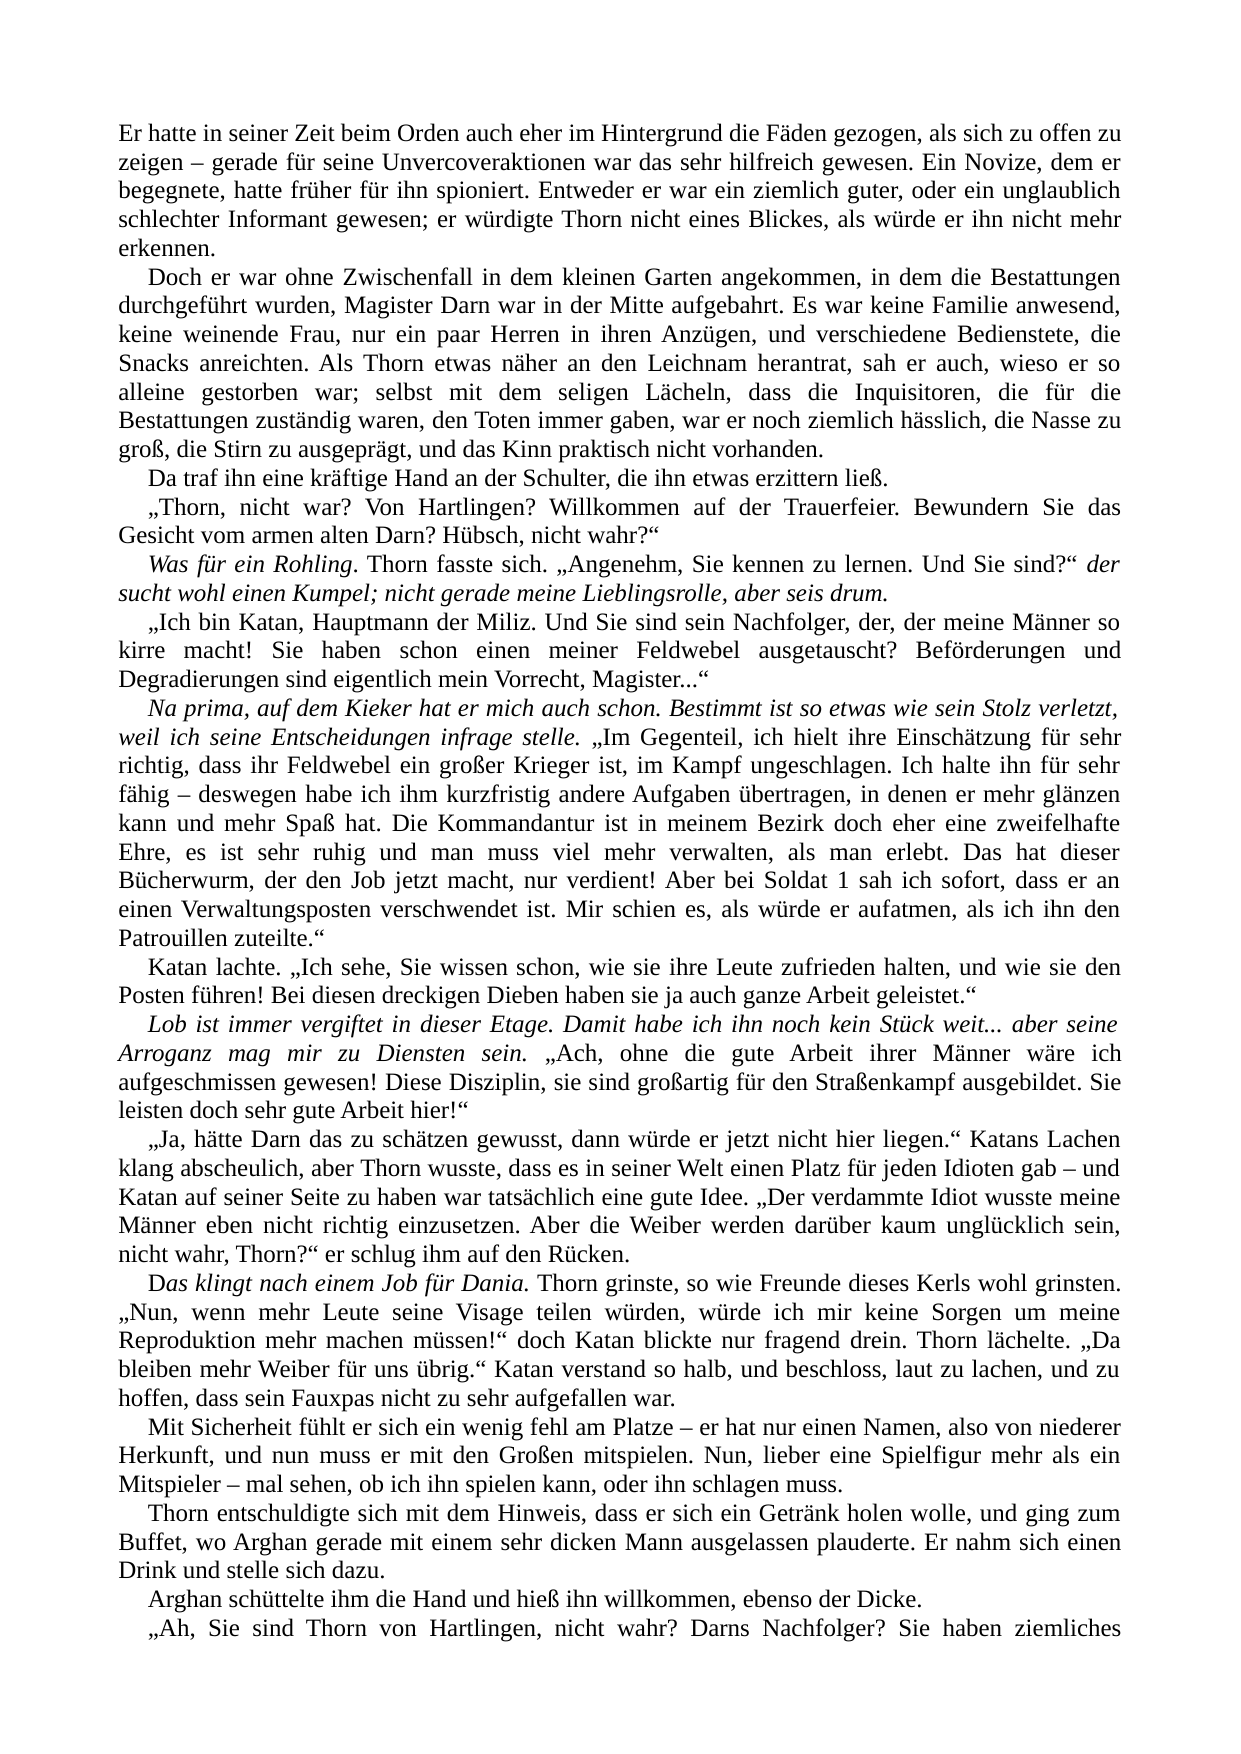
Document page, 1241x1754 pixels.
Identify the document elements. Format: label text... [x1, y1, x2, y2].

text „Thorn, nicht war? Von Hartlingen? Willkommen auf der Trauerfeier. Bewundern Sie das Gesicht vom armen alten Darn? Hübsch, nicht wahr?“ [118, 492, 1122, 549]
text Thorn entschuldigte sich mit dem Hinweis, dass er sich ein Getränk holen wolle, und ging zum Buffet, wo Arghan gerade mit einem sehr dicken Mann ausgelassen plauderte. Er nahm sich einen Drink und stelle sich dazu. [118, 1498, 1122, 1584]
text „Ah, Sie sind Thorn von Hartlingen, nicht wahr? Darns Nachfolger? Sie haben ziemliches [118, 1613, 1122, 1642]
text Arghan schüttelte ihm die Hand und hieß ihn willkommen, ebenso der Dicke. [118, 1584, 1122, 1613]
text Lob ist immer vergiftet in dieser Etage. Damit habe ich ihn noch kein Stück weit... aber seine Arroganz mag mir zu Diensten sein. „Ach, ohne die gute Arbeit ihrer Männer wäre ich aufgeschmissen gewesen! Diese Disziplin, sie sind großartig für den Straßenkampf ausgebildet. Sie leisten doch sehr gute Arbeit hier!“ [118, 1009, 1122, 1124]
text Mit Sicherheit fühlt er sich ein wenig fehl am Platze – er hat nur einen Namen, also von niederer Herkunft, und nun muss er mit den Großen mitspielen. Nun, lieber eine Spielfigur mehr als ein Mitspieler – mal sehen, ob ich ihn spielen kann, oder ihn schlagen muss. [118, 1412, 1122, 1498]
text Na prima, auf dem Kieker hat er mich auch schon. Bestimmt ist so etwas wie sein Stolz verletzt, weil ich seine Entscheidungen infrage stelle. „Im Gegenteil, ich hielt ihre Einschätzung für sehr richtig, dass ihr Feldwebel ein großer Krieger ist, im Kampf ungeschlagen. Ich halte ihn für sehr fähig – deswegen habe ich ihm kurzfristig andere Aufgaben übertragen, in denen er mehr glänzen kann und mehr Spaß hat. Die Kommandantur ist in meinem Bezirk doch eher eine zweifelhafte Ehre, es ist sehr ruhig und man muss viel mehr verwalten, als man erlebt. Das hat dieser Bücherwurm, der den Job jetzt macht, nur verdient! Aber bei Soldat 1 sah ich sofort, dass er an einen Verwaltungsposten verschwendet ist. Mir schien es, als würde er aufatmen, als ich ihn den Patrouillen zuteilte.“ [118, 693, 1122, 952]
text Da traf ihn eine kräftige Hand an der Schulter, die ihn etwas erzittern ließ. [118, 463, 1122, 492]
text „Ja, hätte Darn das zu schätzen gewusst, dann würde er jetzt nicht hier liegen.“ Katans Lachen klang abscheulich, aber Thorn wusste, dass es in seiner Welt einen Platz für jeden Idioten gab – und Katan auf seiner Seite zu haben war tatsächlich eine gute Idee. „Der verdammte Idiot wusste meine Männer eben nicht richtig einzusetzen. Aber die Weiber werden darüber kaum unglücklich sein, nicht wahr, Thorn?“ er schlug ihm auf den Rücken. [118, 1124, 1122, 1268]
text Er hatte in seiner Zeit beim Orden auch eher im Hintergrund die Fäden gezogen, als sich zu offen zu zeigen – gerade für seine Unvercoveraktionen war das sehr hilfreich gewesen. Ein Novize, dem er begegnete, hatte früher für ihn spioniert. Entweder er war ein ziemlich guter, oder ein unglaublich schlechter Informant gewesen; er würdigte Thorn nicht eines Blickes, als würde er ihn nicht mehr erkennen. [118, 118, 1122, 262]
text Doch er war ohne Zwischenfall in dem kleinen Garten angekommen, in dem die Bestattungen durchgeführt wurden, Magister Darn war in der Mitte aufgebahrt. Es war keine Familie anwesend, keine weinende Frau, nur ein paar Herren in ihren Anzügen, und verschiedene Bedienstete, die Snacks anreichten. Als Thorn etwas näher an den Leichnam herantrat, sah er auch, wieso er so alleine gestorben war; selbst mit dem seligen Lächeln, dass die Inquisitoren, die für die Bestattungen zuständig waren, den Toten immer gaben, war er noch ziemlich hässlich, die Nasse zu groß, die Stirn zu ausgeprägt, und das Kinn praktisch nicht vorhanden. [118, 262, 1122, 463]
text Was für ein Rohling. Thorn fasste sich. „Angenehm, Sie kennen zu lernen. Und Sie sind?“ der sucht wohl einen Kumpel; nicht gerade meine Lieblingsrolle, aber seis drum. [118, 549, 1122, 607]
text „Ich bin Katan, Hauptmann der Miliz. Und Sie sind sein Nachfolger, der, der meine Männer so kirre macht! Sie haben schon einen meiner Feldwebel ausgetauscht? Beförderungen und Degradierungen sind eigentlich mein Vorrecht, Magister...“ [118, 607, 1122, 693]
text Katan lachte. „Ich sehe, Sie wissen schon, wie sie ihre Leute zufrieden halten, und wie sie den Posten führen! Bei diesen dreckigen Dieben haben sie ja auch ganze Arbeit geleistet.“ [118, 952, 1122, 1009]
text Das klingt nach einem Job für Dania. Thorn grinste, so wie Freunde dieses Kerls wohl grinsten. „Nun, wenn mehr Leute seine Visage teilen würden, würde ich mir keine Sorgen um meine Reproduktion mehr machen müssen!“ doch Katan blickte nur fragend drein. Thorn lächelte. „Da bleiben mehr Weiber für uns übrig.“ Katan verstand so halb, und beschloss, laut zu lachen, und zu hoffen, dass sein Fauxpas nicht zu sehr aufgefallen war. [118, 1268, 1122, 1412]
